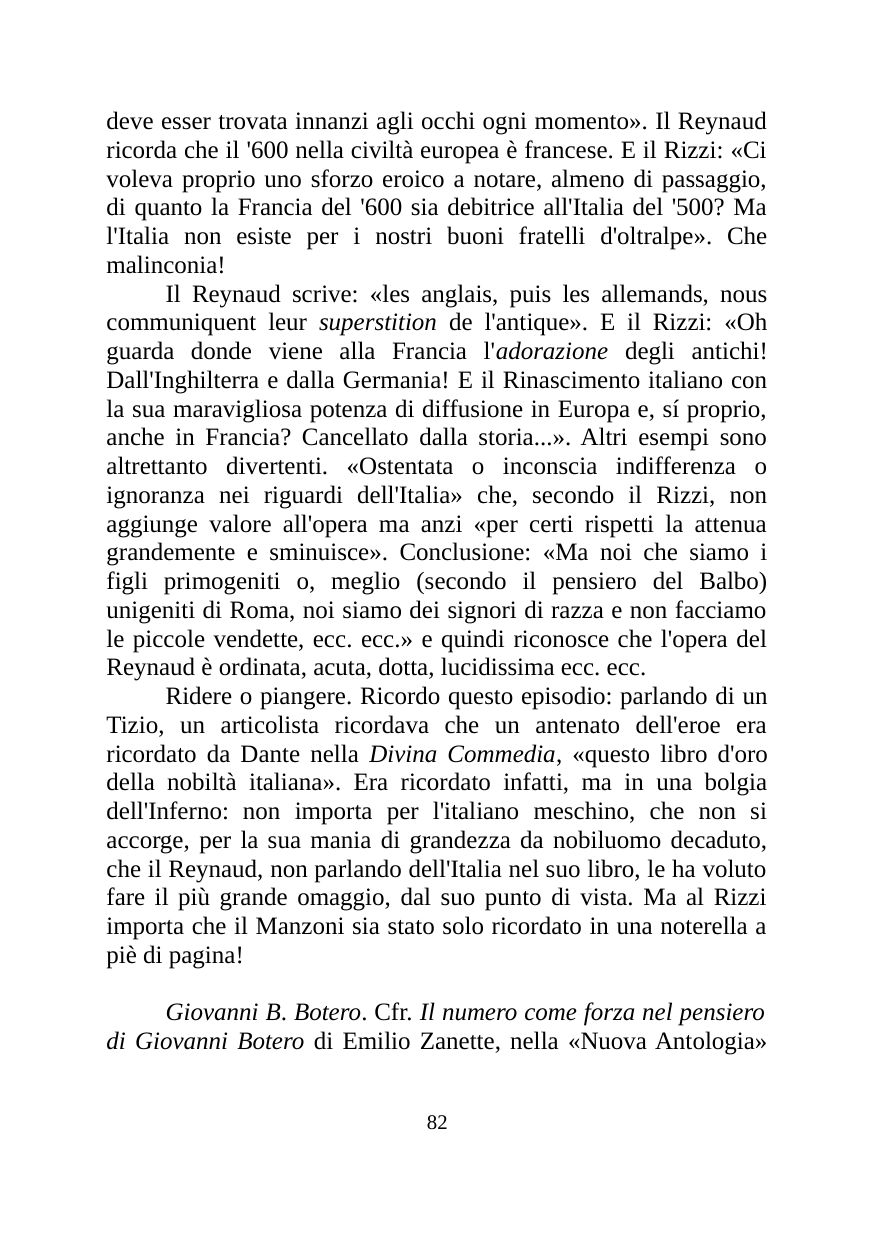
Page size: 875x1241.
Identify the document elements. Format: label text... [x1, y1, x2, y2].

text Ridere o piangere. Ricordo questo episodio: parlando di un Tizio, un articolista ricordava che un antenato dell'eroe era ricordato da Dante nella Divina Commedia, «questo libro d'oro della nobiltà italiana». Era ricordato infatti, ma in una bolgia dell'Inferno: non importa per l'italiano meschino, che non si accorge, per la sua mania di grandezza da nobiluomo decaduto, che il Reynaud, non parlando dell'Italia nel suo libro, le ha voluto fare il più grande omaggio, dal suo punto di vista. Ma al Rizzi importa che il Manzoni sia stato solo ricordato in una noterella a piè di pagina! [106, 681, 768, 969]
text Giovanni B. Botero. Cfr. Il numero come forza nel pensiero di Giovanni Botero di Emilio Zanette, nella «Nuova Antologia» [106, 997, 768, 1055]
text deve esser trovata innanzi agli occhi ogni momento». Il Reynaud ricorda che il '600 nella civiltà europea è francese. E il Rizzi: «Ci voleva proprio uno sforzo eroico a notare, almeno di passaggio, di quanto la Francia del '600 sia debitrice all'Italia del '500? Ma l'Italia non esiste per i nostri buoni fratelli d'oltralpe». Che malinconia! [106, 106, 768, 279]
text Il Reynaud scrive: «les anglais, puis les allemands, nous communiquent leur superstition de l'antique». E il Rizzi: «Oh guarda donde viene alla Francia l'adorazione degli antichi! Dall'Inghilterra e dalla Germania! E il Rinascimento italiano con la sua maravigliosa potenza di diffusione in Europa e, sí proprio, anche in Francia? Cancellato dalla storia...». Altri esempi sono altrettanto divertenti. «Ostentata o inconscia indifferenza o ignoranza nei riguardi dell'Italia» che, secondo il Rizzi, non aggiunge valore all'opera ma anzi «per certi rispetti la attenua grandemente e sminuisce». Conclusione: «Ma noi che siamo i figli primogeniti o, meglio (secondo il pensiero del Balbo) unigeniti di Roma, noi siamo dei signori di razza e non facciamo le piccole vendette, ecc. ecc.» e quindi riconosce che l'opera del Reynaud è ordinata, acuta, dotta, lucidissima ecc. ecc. [106, 279, 768, 681]
